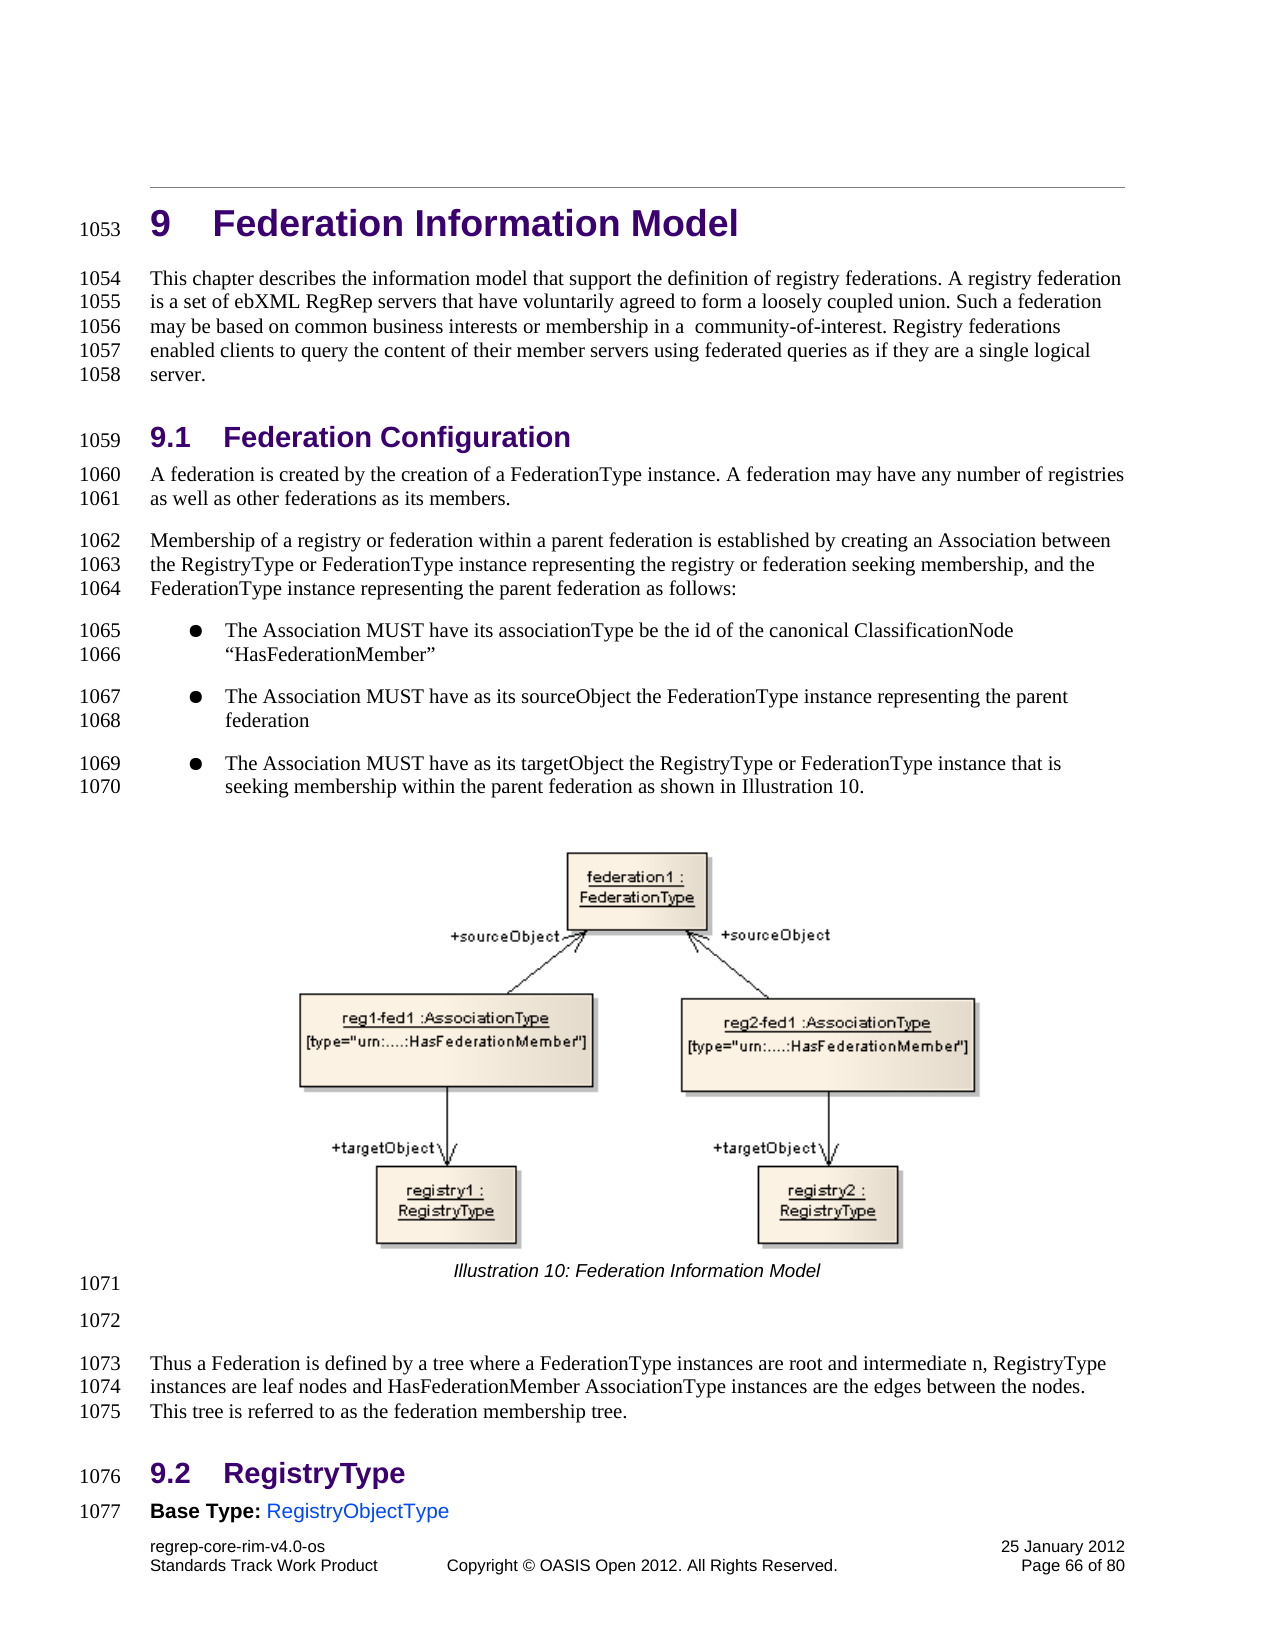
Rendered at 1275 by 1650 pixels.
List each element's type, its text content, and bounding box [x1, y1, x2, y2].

list The Association MUST have as its targetObject the RegistryType or FederationType instance that is seeking membership within the parent federation as shown in Illustration 10. [187, 750, 1125, 798]
picture [284, 838, 991, 1260]
text A federation is created by the creation of a FederationType instance. A federation may have any number of registries as well as other federations as its members. [150, 462, 1125, 510]
text Thus a Federation is defined by a tree where a FederationType instances are root and intermediate n, RegistryType instances are leaf nodes and HasFederationMember AssociationType instances are the edges between the nodes. This tree is referred to as the federation membership tree. [150, 1350, 1125, 1423]
subtitle Federation Configuration [150, 420, 1125, 453]
subtitle Federation Information Model [150, 188, 1125, 244]
text Membership of a registry or federation within a parent federation is established by creating an Association between the RegistryType or FederationType instance representing the registry or federation seeking membership, and the FederationType instance representing the parent federation as follows: [150, 528, 1125, 600]
list The Association MUST have its associationType be the id of the canonical ClassificationNode “HasFederationMember” [187, 618, 1125, 666]
subtitle RegistryType [150, 1457, 1125, 1490]
text Base Type: RegistryObjectType [150, 1499, 1125, 1523]
list The Association MUST have as its sourceObject the FederationType instance representing the parent federation [187, 684, 1125, 732]
text This chapter describes the information model that support the definition of registry federations. A registry federation is a set of ebXML RegRep servers that have voluntarily agreed to form a loosely coupled union. Such a federation may be based on common business interests or membership in a community-of-interest. Registry federations enabled clients to query the content of their member servers using federated queries as if they are a single logical server. [150, 265, 1125, 386]
text Illustration 10: Federation Information Model [246, 1260, 1029, 1281]
